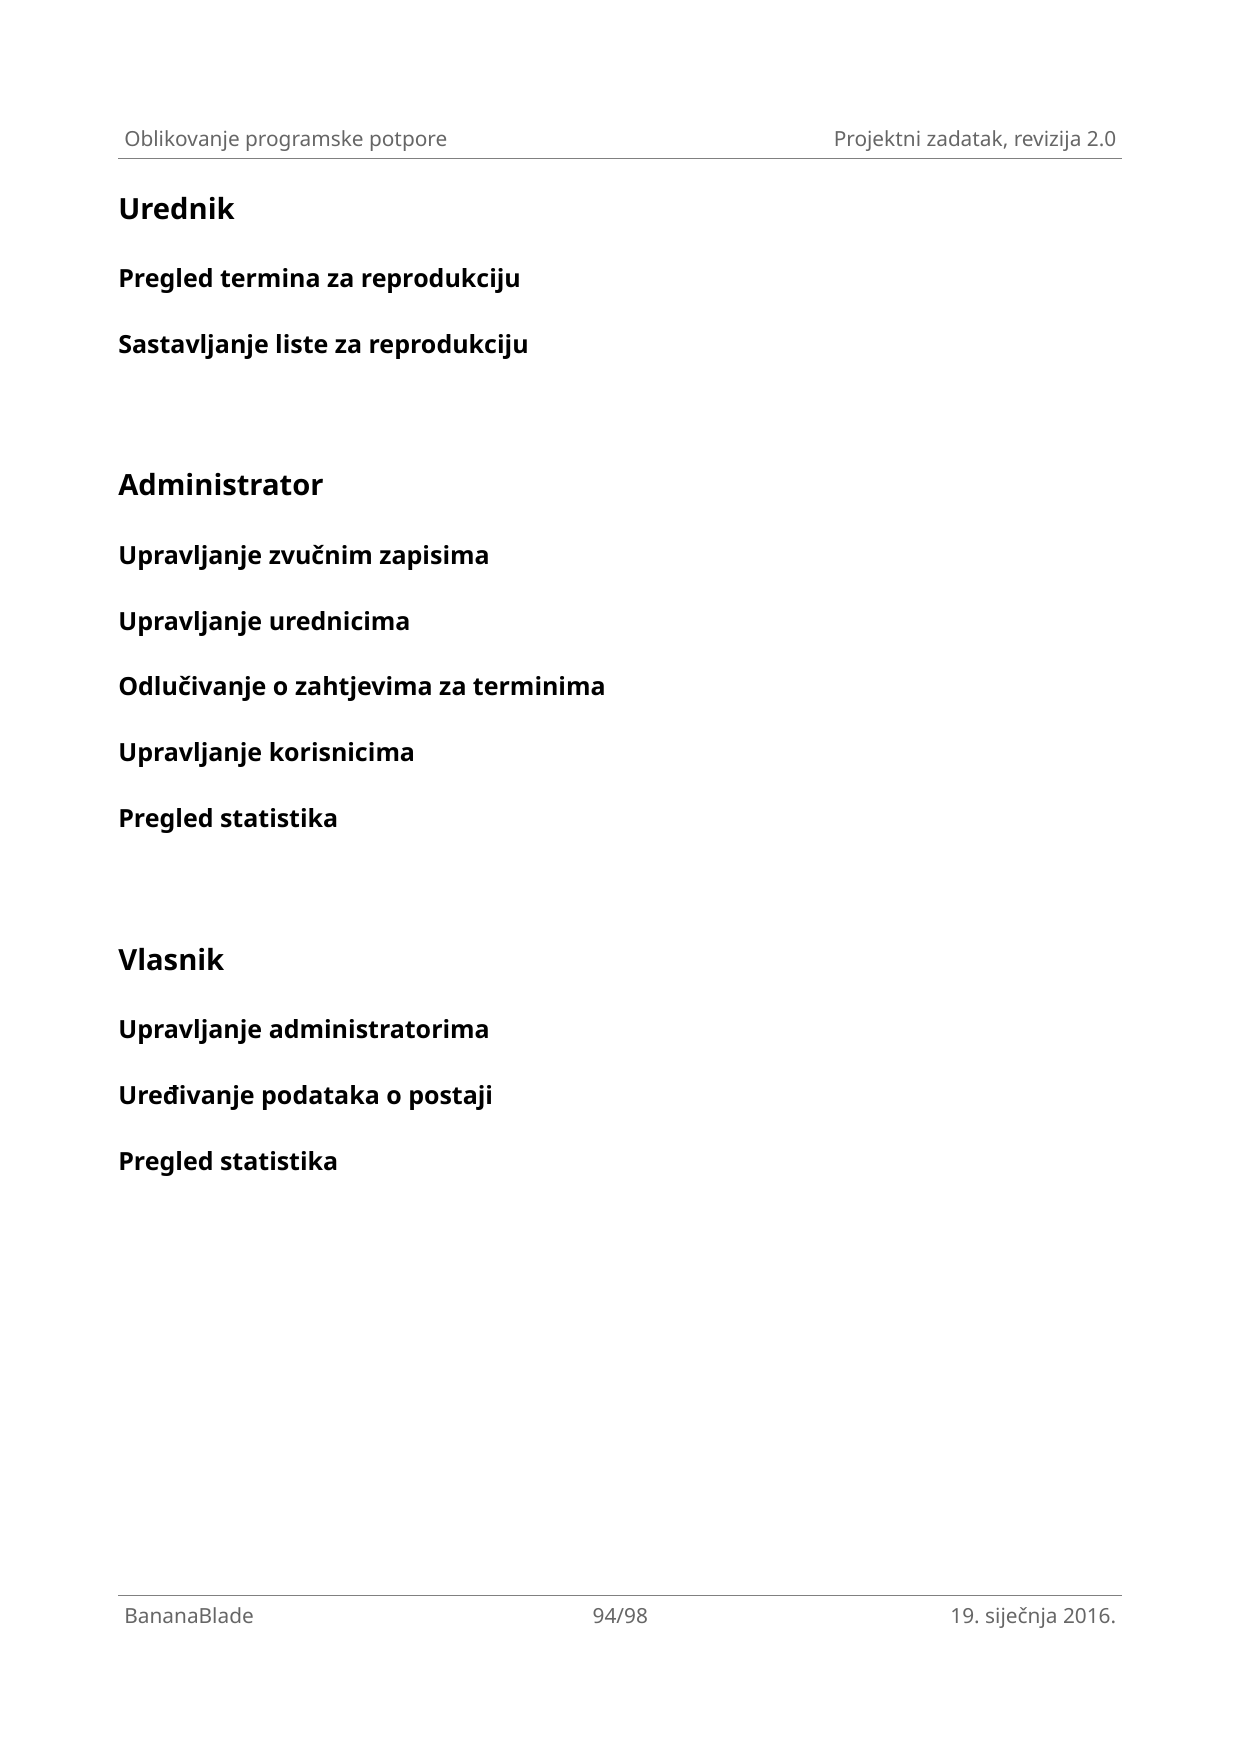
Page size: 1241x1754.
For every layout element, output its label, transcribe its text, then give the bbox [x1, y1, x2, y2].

subtitle Odlučivanje o zahtjevima za terminima [118, 669, 1122, 703]
subtitle Vlasnik [118, 939, 1122, 978]
subtitle Uređivanje podataka o postaji [118, 1077, 1122, 1111]
subtitle Administrator [118, 465, 1122, 504]
subtitle Upravljanje zvučnim zapisima [118, 537, 1122, 571]
subtitle Pregled statistika [118, 1143, 1122, 1177]
subtitle Pregled termina za reprodukciju [118, 261, 1122, 295]
subtitle Pregled statistika [118, 801, 1122, 835]
subtitle Upravljanje korisnicima [118, 735, 1122, 769]
subtitle Upravljanje urednicima [118, 603, 1122, 637]
subtitle Sastavljanje liste za reprodukciju [118, 326, 1122, 361]
subtitle Urednik [118, 188, 1122, 228]
subtitle Upravljanje administratorima [118, 1011, 1122, 1046]
